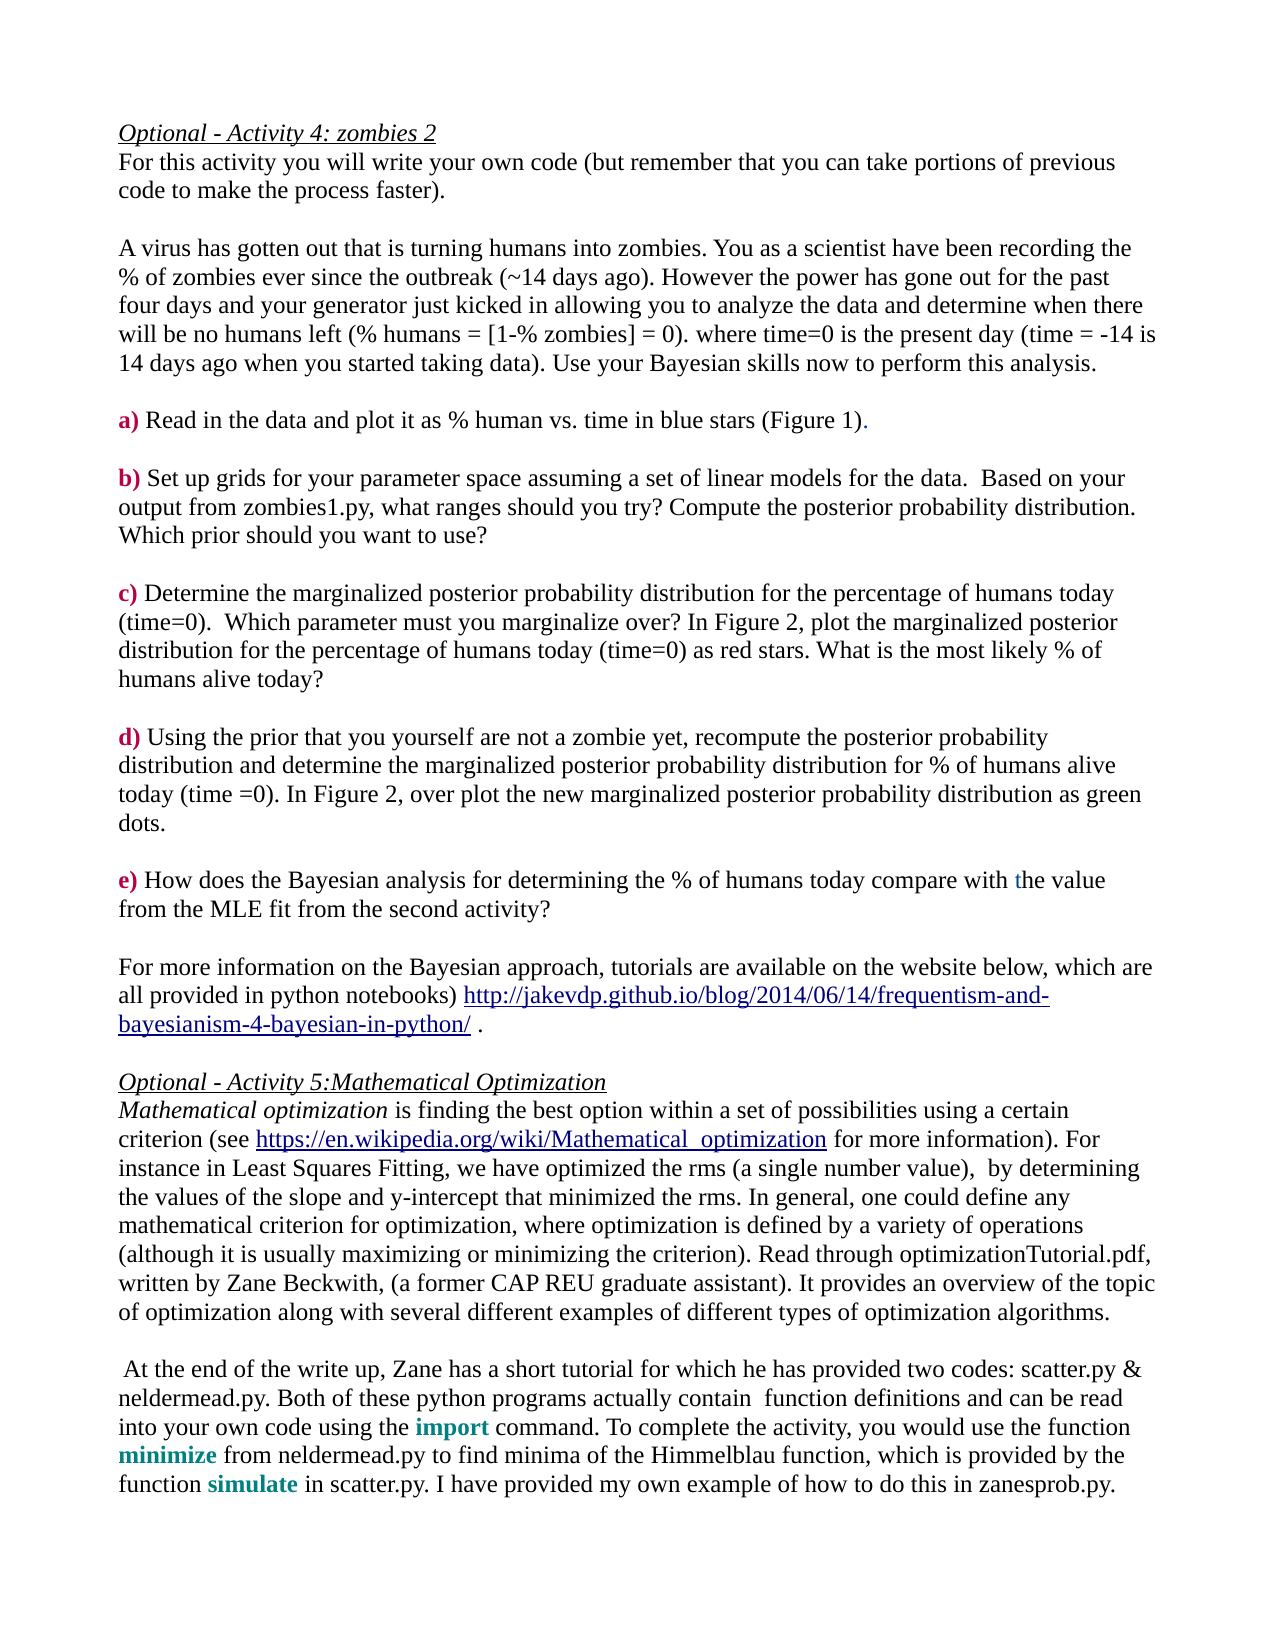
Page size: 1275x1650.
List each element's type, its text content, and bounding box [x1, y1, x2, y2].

text e) How does the Bayesian analysis for determining the % of humans today compare with the value from the MLE fit from the second activity? [118, 866, 1157, 923]
text For more information on the Bayesian approach, tutorials are available on the website below, which are all provided in python notebooks) http://jakevdp.github.io/blog/2014/06/14/frequentism-and-bayesianism-4-bayesian-in-python/ . [118, 952, 1157, 1038]
text Optional - Activity 5:Mathematical Optimization [118, 1067, 1157, 1096]
text a) Read in the data and plot it as % human vs. time in blue stars (Figure 1). [118, 406, 1157, 434]
text At the end of the write up, Zane has a short tutorial for which he has provided two codes: scatter.py & neldermead.py. Both of these python programs actually contain function definitions and can be read into your own code using the import command. To complete the activity, you would use the function minimize from neldermead.py to find minima of the Himmelblau function, which is provided by the function simulate in scatter.py. I have provided my own example of how to do this in zanesprob.py. [118, 1354, 1157, 1498]
text A virus has gotten out that is turning humans into zombies. You as a scientist have been recording the % of zombies ever since the outbreak (~14 days ago). However the power has gone out for the past four days and your generator just kicked in allowing you to analyze the data and determine when there will be no humans left (% humans = [1-% zombies] = 0). where time=0 is the present day (time = -14 is 14 days ago when you started taking data). Use your Bayesian skills now to perform this analysis. [118, 233, 1157, 377]
text b) Set up grids for your parameter space assuming a set of linear models for the data. Based on your output from zombies1.py, what ranges should you try? Compute the posterior probability distribution. Which prior should you want to use? [118, 463, 1157, 549]
text Optional - Activity 4: zombies 2 [118, 118, 1157, 147]
text For this activity you will write your own code (but remember that you can take portions of previous code to make the process faster). [118, 147, 1157, 204]
text Mathematical optimization is finding the best option within a set of possibilities using a certain criterion (see https://en.wikipedia.org/wiki/Mathematical_optimization for more information). For instance in Least Squares Fitting, we have optimized the rms (a single number value), by determining the values of the slope and y-intercept that minimized the rms. In general, one could define any mathematical criterion for optimization, where optimization is defined by a variety of operations (although it is usually maximizing or minimizing the criterion). Read through optimizationTutorial.pdf, written by Zane Beckwith, (a former CAP REU graduate assistant). It provides an overview of the topic of optimization along with several different examples of different types of optimization algorithms. [118, 1096, 1157, 1326]
text d) Using the prior that you yourself are not a zombie yet, recompute the posterior probability distribution and determine the marginalized posterior probability distribution for % of humans alive today (time =0). In Figure 2, over plot the new marginalized posterior probability distribution as green dots. [118, 722, 1157, 837]
text c) Determine the marginalized posterior probability distribution for the percentage of humans today (time=0). Which parameter must you marginalize over? In Figure 2, plot the marginalized posterior distribution for the percentage of humans today (time=0) as red stars. What is the most likely % of humans alive today? [118, 578, 1157, 693]
